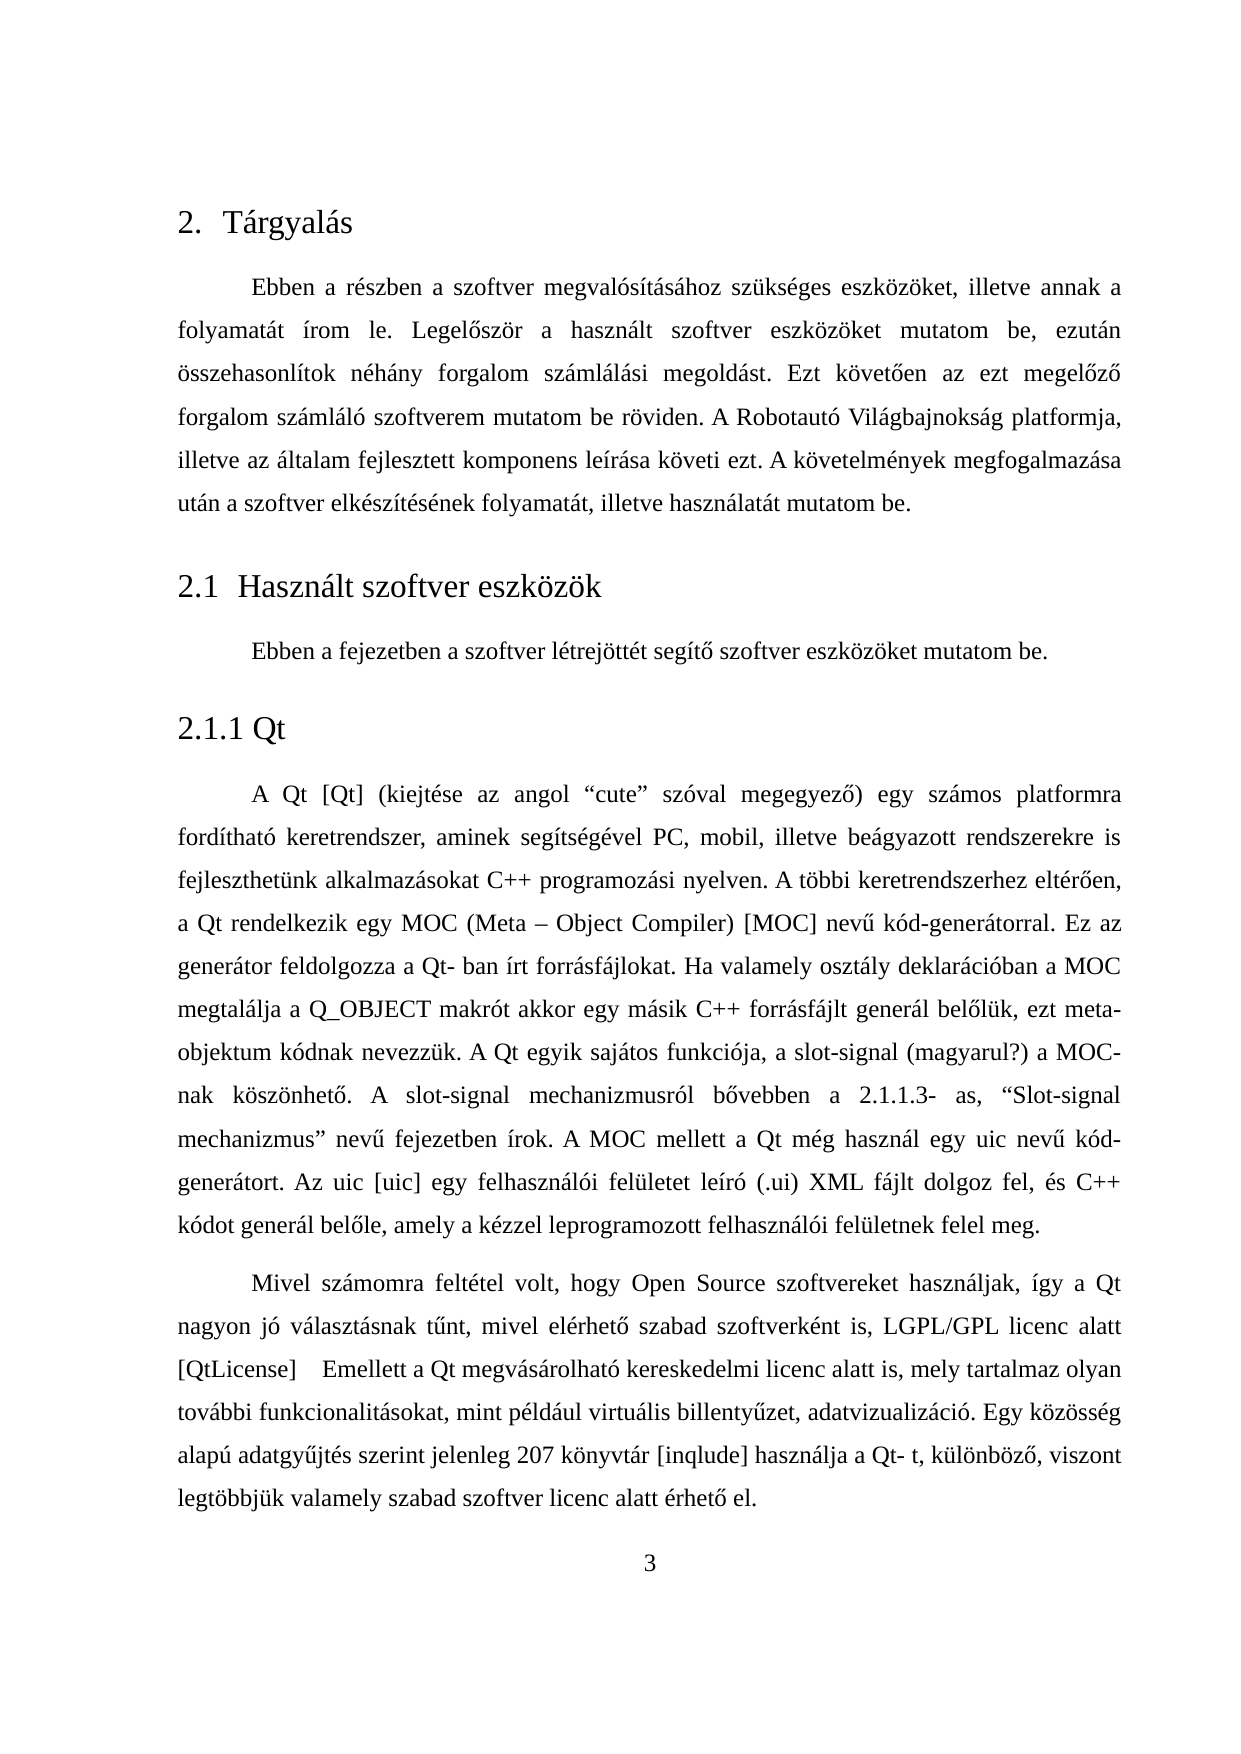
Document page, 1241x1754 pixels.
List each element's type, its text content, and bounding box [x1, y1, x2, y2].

text Ebben a fejezetben a szoftver létrejöttét segítő szoftver eszközöket mutatom be. [177, 636, 1122, 665]
subtitle Tárgyalás [177, 202, 1122, 241]
subtitle Használt szoftver eszközök [177, 566, 1122, 605]
text Mivel számomra feltétel volt, hogy Open Source szoftvereket használjak, így a Qt nagyon jó választásnak tűnt, mivel elérhető szabad szoftverként is, LGPL/GPL licenc alatt [QtLicense] Emellett a Qt megvásárolható kereskedelmi licenc alatt is, mely tartalmaz olyan további funkcionalitásokat, mint például virtuális billentyűzet, adatvizualizáció. Egy közösség alapú adatgyűjtés szerint jelenleg 207 könyvtár [inqlude] használja a Qt- t, különböző, viszont legtöbbjük valamely szabad szoftver licenc alatt érhető el. [177, 1268, 1122, 1512]
text Ebben a részben a szoftver megvalósításához szükséges eszközöket, illetve annak a folyamatát írom le. Legelőször a használt szoftver eszközöket mutatom be, ezután összehasonlítok néhány forgalom számlálási megoldást. Ezt követően az ezt megelőző forgalom számláló szoftverem mutatom be röviden. A Robotautó Világbajnokság platformja, illetve az általam fejlesztett komponens leírása követi ezt. A követelmények megfogalmazása után a szoftver elkészítésének folyamatát, illetve használatát mutatom be. [177, 272, 1122, 517]
text A Qt [Qt] (kiejtése az angol “cute” szóval megegyező) egy számos platformra fordítható keretrendszer, aminek segítségével PC, mobil, illetve beágyazott rendszerekre is fejleszthetünk alkalmazásokat C++ programozási nyelven. A többi keretrendszerhez eltérően, a Qt rendelkezik egy MOC (Meta – Object Compiler) [MOC] nevű kód-generátorral. Ez az generátor feldolgozza a Qt- ban írt forrásfájlokat. Ha valamely osztály deklarációban a MOC megtalálja a Q_OBJECT makrót akkor egy másik C++ forrásfájlt generál belőlük, ezt meta-objektum kódnak nevezzük. A Qt egyik sajátos funkciója, a slot-signal (magyarul?) a MOC-nak köszönhető. A slot-signal mechanizmusról bővebben a 2.1.1.3- as, “Slot-signal mechanizmus” nevű fejezetben írok. A MOC mellett a Qt még használ egy uic nevű kód-generátort. Az uic [uic] egy felhasználói felületet leíró (.ui) XML fájlt dolgoz fel, és C++ kódot generál belőle, amely a kézzel leprogramozott felhasználói felületnek felel meg. [177, 779, 1122, 1239]
subtitle Qt [177, 709, 1122, 747]
